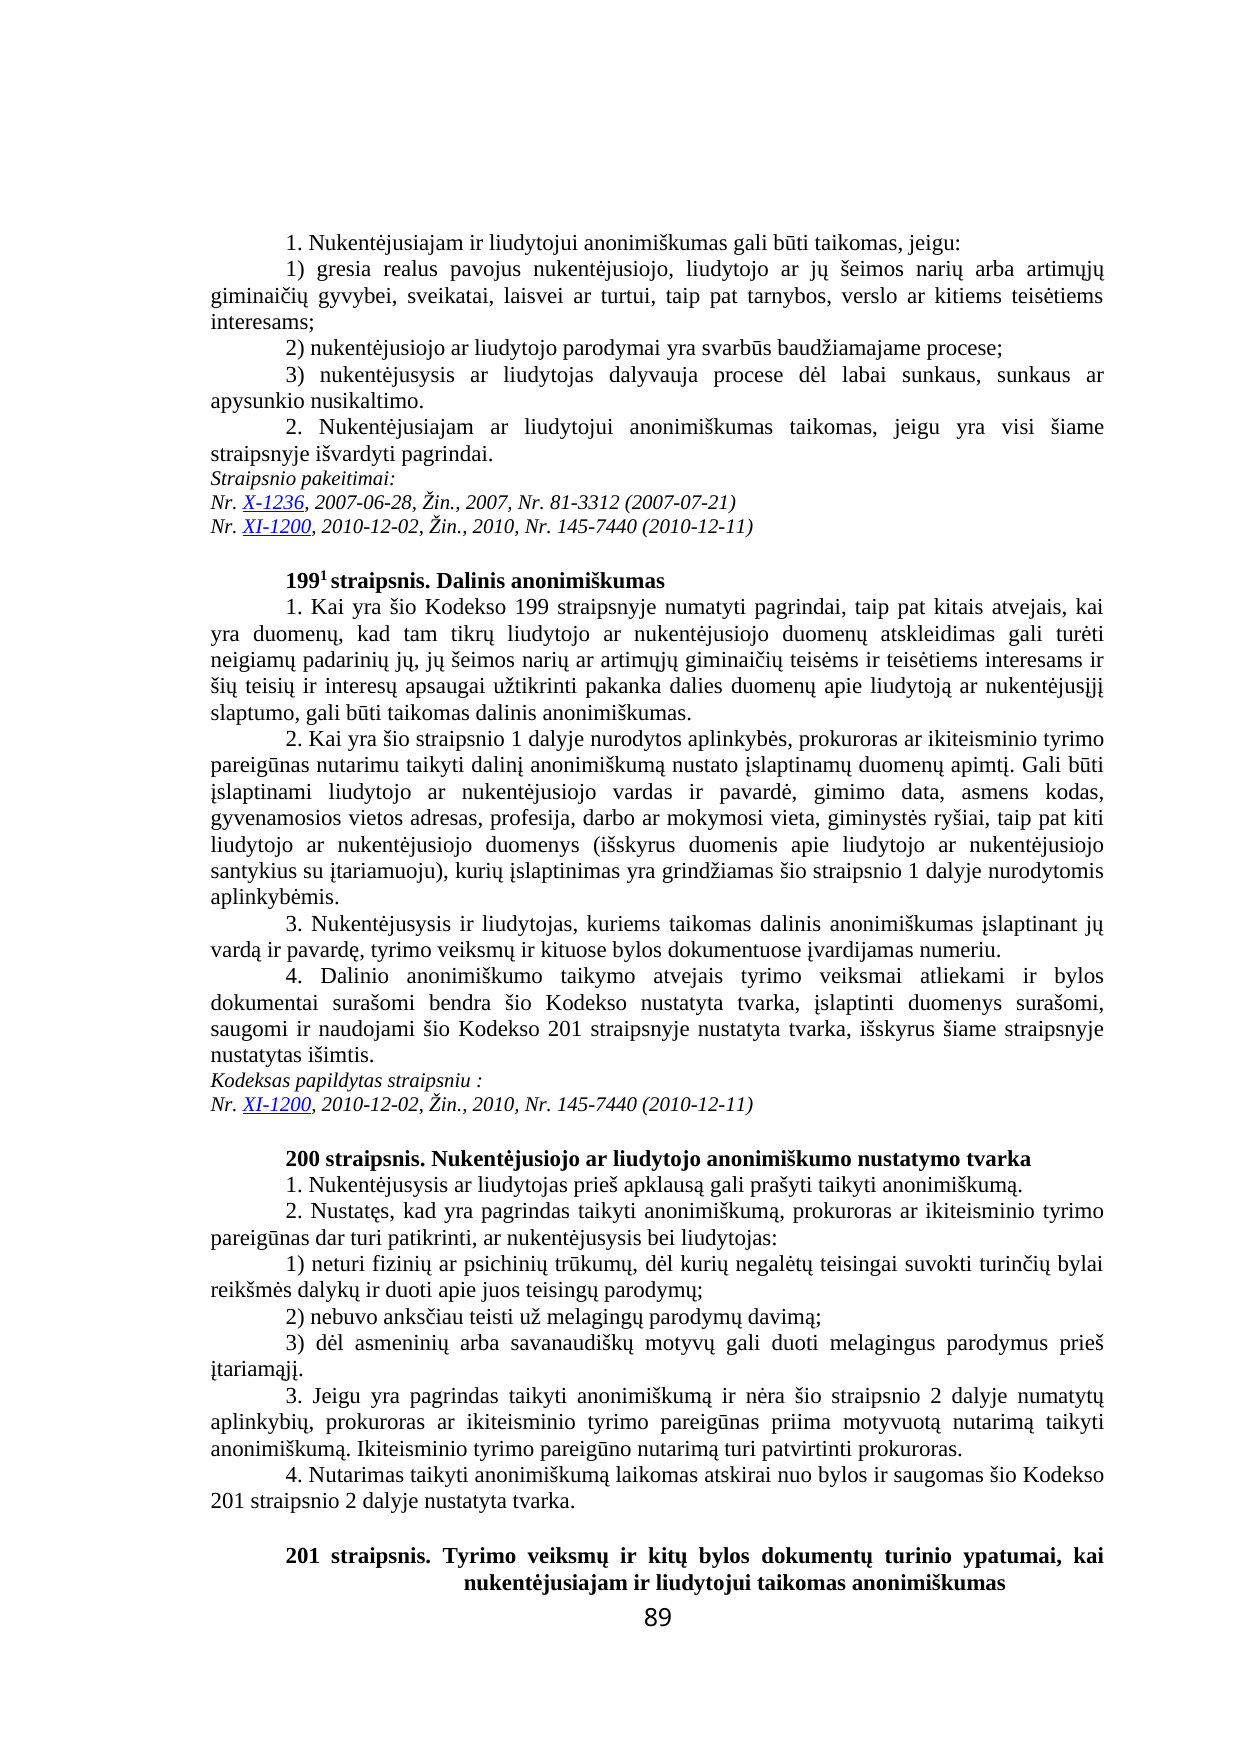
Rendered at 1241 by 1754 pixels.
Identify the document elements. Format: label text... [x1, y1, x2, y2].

text Nr. XI-1200, 2010-12-02, Žin., 2010, Nr. 145-7440 (2010-12-11) [210, 514, 1105, 538]
text Nr. XI-1200, 2010-12-02, Žin., 2010, Nr. 145-7440 (2010-12-11) [210, 1092, 1105, 1116]
text 2) nebuvo anksčiau teisti už melagingų parodymų davimą; [210, 1303, 1105, 1329]
text 1. Nukentėjusiajam ir liudytojui anonimiškumas gali būti taikomas, jeigu: [210, 229, 1105, 255]
text 2. Nukentėjusiajam ar liudytojui anonimiškumas taikomas, jeigu yra visi šiame straipsnyje išvardyti pagrindai. [210, 413, 1105, 466]
text Nr. X-1236, 2007-06-28, Žin., 2007, Nr. 81-3312 (2007-07-21) [210, 490, 1105, 514]
text 2. Kai yra šio straipsnio 1 dalyje nurodytos aplinkybės, prokuroras ar ikiteisminio tyrimo pareigūnas nutarimu taikyti dalinį anonimiškumą nustato įslaptinamų duomenų apimtį. Gali būti įslaptinami liudytojo ar nukentėjusiojo vardas ir pavardė, gimimo data, asmens kodas, gyvenamosios vietos adresas, profesija, darbo ar mokymosi vieta, giminystės ryšiai, taip pat kiti liudytojo ar nukentėjusiojo duomenys (išskyrus duomenis apie liudytojo ar nukentėjusiojo santykius su įtariamuoju), kurių įslaptinimas yra grindžiamas šio straipsnio 1 dalyje nurodytomis aplinkybėmis. [210, 725, 1105, 910]
text 4. Dalinio anonimiškumo taikymo atvejais tyrimo veiksmai atliekami ir bylos dokumentai surašomi bendra šio Kodekso nustatyta tvarka, įslaptinti duomenys surašomi, saugomi ir naudojami šio Kodekso 201 straipsnyje nustatyta tvarka, išskyrus šiame straipsnyje nustatytas išimtis. [210, 962, 1105, 1068]
text 1) neturi fizinių ar psichinių trūkumų, dėl kurių negalėtų teisingai suvokti turinčių bylai reikšmės dalykų ir duoti apie juos teisingų parodymų; [210, 1250, 1105, 1303]
text 4. Nutarimas taikyti anonimiškumą laikomas atskirai nuo bylos ir saugomas šio Kodekso 201 straipsnio 2 dalyje nustatyta tvarka. [210, 1461, 1105, 1514]
text 3) nukentėjusysis ar liudytojas dalyvauja procese dėl labai sunkaus, sunkaus ar apysunkio nusikaltimo. [210, 361, 1105, 413]
text 2) nukentėjusiojo ar liudytojo parodymai yra svarbūs baudžiamajame procese; [210, 334, 1105, 361]
text 1991 straipsnis. Dalinis anonimiškumas [210, 567, 1105, 593]
text Straipsnio pakeitimai: [210, 466, 1105, 490]
text 200 straipsnis. Nukentėjusiojo ar liudytojo anonimiškumo nustatymo tvarka [285, 1145, 1105, 1171]
text 3. Nukentėjusysis ir liudytojas, kuriems taikomas dalinis anonimiškumas įslaptinant jų vardą ir pavardę, tyrimo veiksmų ir kituose bylos dokumentuose įvardijamas numeriu. [210, 910, 1105, 962]
text 3. Jeigu yra pagrindas taikyti anonimiškumą ir nėra šio straipsnio 2 dalyje numatytų aplinkybių, prokuroras ar ikiteisminio tyrimo pareigūnas priima motyvuotą nutarimą taikyti anonimiškumą. Ikiteisminio tyrimo pareigūno nutarimą turi patvirtinti prokuroras. [210, 1382, 1105, 1461]
text 2. Nustatęs, kad yra pagrindas taikyti anonimiškumą, prokuroras ar ikiteisminio tyrimo pareigūnas dar turi patikrinti, ar nukentėjusysis bei liudytojas: [210, 1197, 1105, 1250]
text 201 straipsnis. Tyrimo veiksmų ir kitų bylos dokumentų turinio ypatumai, kai nukentėjusiajam ir liudytojui taikomas anonimiškumas [285, 1542, 1105, 1595]
text 1) gresia realus pavojus nukentėjusiojo, liudytojo ar jų šeimos narių arba artimųjų giminaičių gyvybei, sveikatai, laisvei ar turtui, taip pat tarnybos, verslo ar kitiems teisėtiems interesams; [210, 255, 1105, 334]
text 1. Nukentėjusysis ar liudytojas prieš apklausą gali prašyti taikyti anonimiškumą. [210, 1171, 1105, 1197]
text 3) dėl asmeninių arba savanaudiškų motyvų gali duoti melagingus parodymus prieš įtariamąjį. [210, 1329, 1105, 1382]
text Kodeksas papildytas straipsniu : [210, 1068, 1105, 1092]
text 1. Kai yra šio Kodekso 199 straipsnyje numatyti pagrindai, taip pat kitais atvejais, kai yra duomenų, kad tam tikrų liudytojo ar nukentėjusiojo duomenų atskleidimas gali turėti neigiamų padarinių jų, jų šeimos narių ar artimųjų giminaičių teisėms ir teisėtiems interesams ir šių teisių ir interesų apsaugai užtikrinti pakanka dalies duomenų apie liudytoją ar nukentėjusįjį slaptumo, gali būti taikomas dalinis anonimiškumas. [210, 593, 1105, 725]
